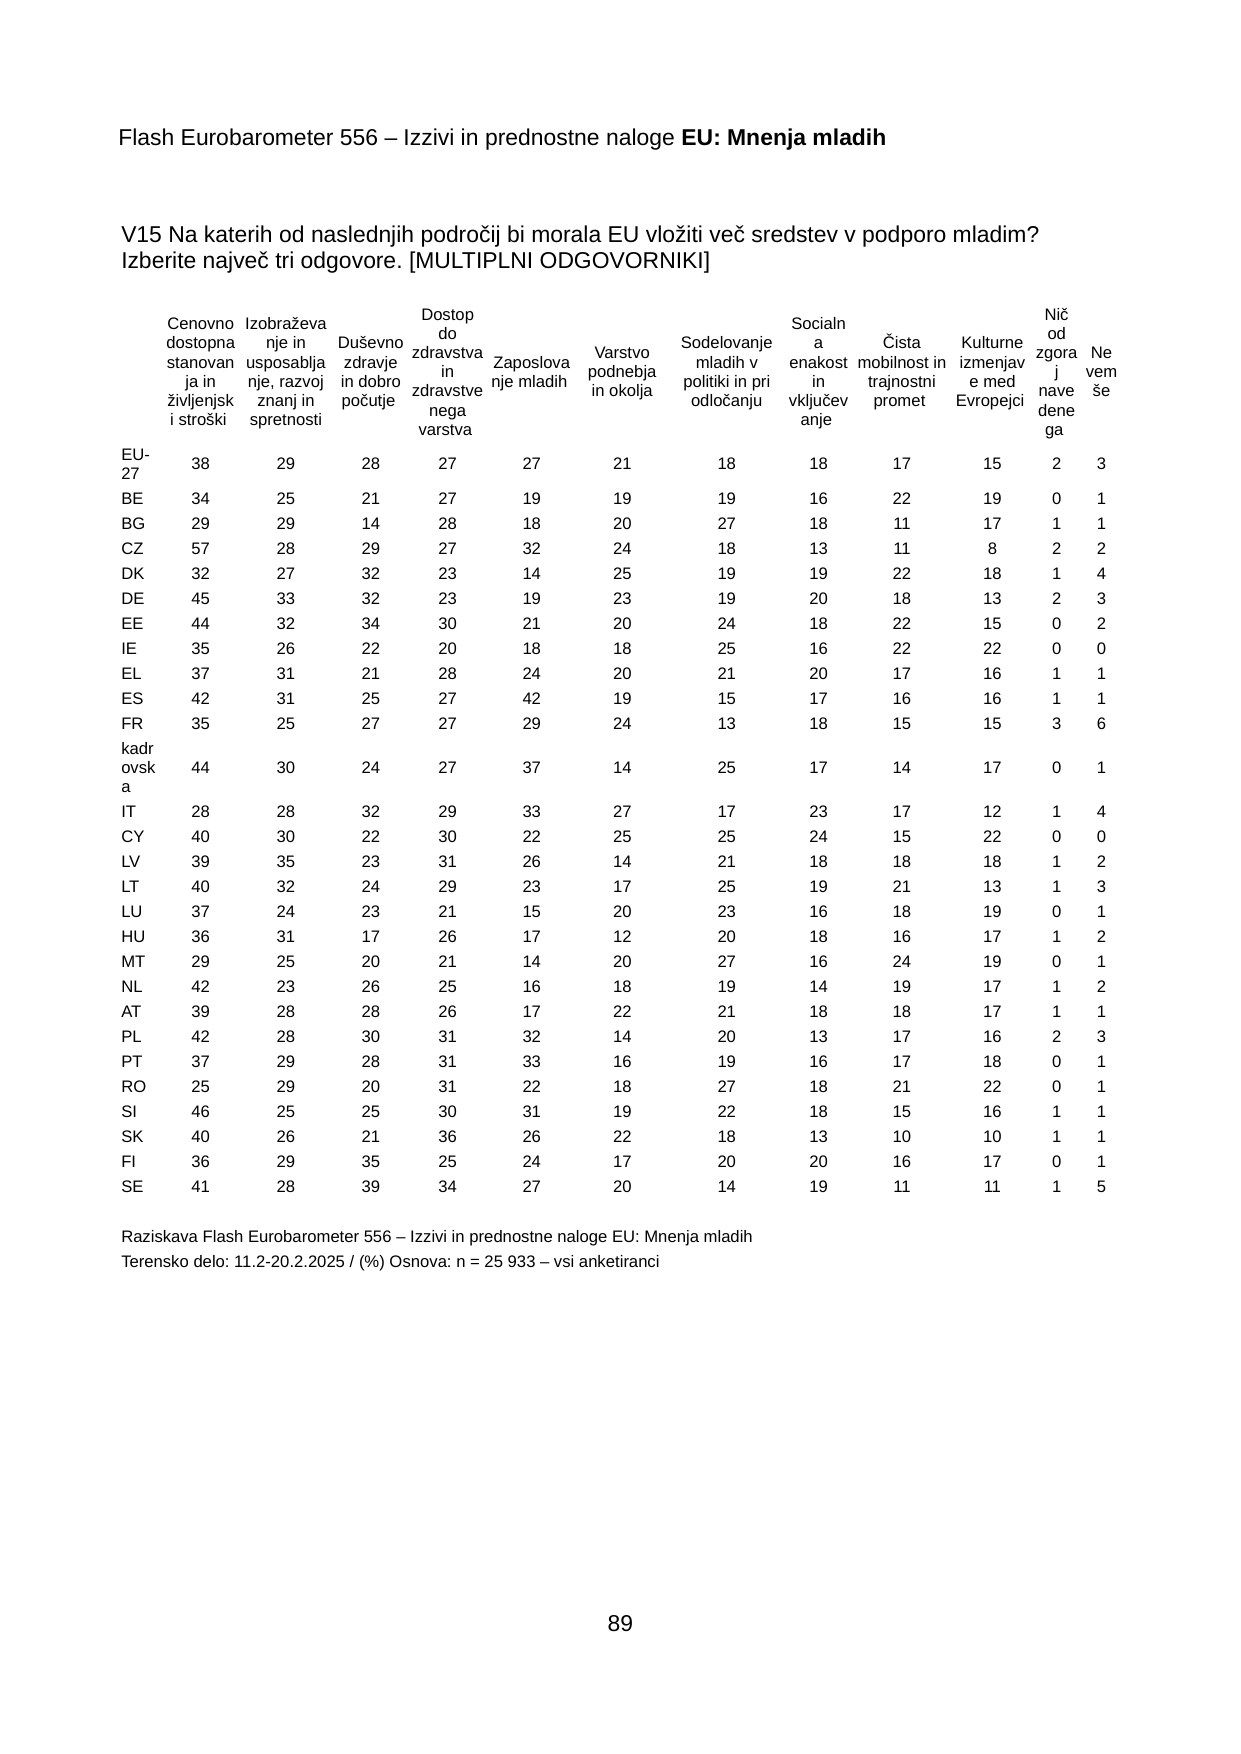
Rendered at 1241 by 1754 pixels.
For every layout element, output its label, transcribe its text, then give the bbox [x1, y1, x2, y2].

table_cell 25 [239, 949, 333, 974]
table_cell 29 [486, 711, 576, 736]
table_cell 19 [486, 586, 576, 611]
table_cell 1 [1033, 561, 1080, 586]
table_cell 18 [785, 1099, 851, 1124]
table_cell [1033, 277, 1080, 302]
table_cell 23 [333, 849, 408, 874]
table_cell 17 [851, 1049, 952, 1074]
table_cell 22 [576, 1124, 668, 1149]
table_cell 0 [1033, 824, 1080, 849]
table_cell 16 [952, 686, 1032, 711]
table_cell 31 [239, 686, 333, 711]
table_cell 37 [163, 661, 238, 686]
table_cell 20 [576, 611, 668, 636]
table_cell 20 [785, 586, 851, 611]
table_cell 3 [1080, 442, 1122, 486]
table_cell 18 [785, 611, 851, 636]
table_cell 34 [333, 611, 408, 636]
table_cell 24 [239, 899, 333, 924]
table_cell 35 [163, 711, 238, 736]
table_cell 29 [163, 511, 238, 536]
table_cell 0 [1033, 899, 1080, 924]
table_cell [1080, 277, 1122, 302]
table_cell [163, 277, 238, 302]
table_cell [163, 1199, 238, 1224]
table_cell 35 [239, 849, 333, 874]
table_cell 44 [163, 611, 238, 636]
table_cell 20 [333, 949, 408, 974]
table_cell 24 [785, 824, 851, 849]
table_cell 20 [576, 899, 668, 924]
table_cell [239, 1199, 333, 1224]
table_cell 15 [668, 686, 785, 711]
table_cell 19 [668, 1049, 785, 1074]
table_cell 0 [1033, 611, 1080, 636]
table_cell [118, 302, 162, 442]
table_cell NL [118, 974, 162, 999]
table_cell 30 [408, 824, 486, 849]
table_cell 18 [785, 711, 851, 736]
table_cell 20 [668, 924, 785, 949]
table_cell [1080, 1199, 1122, 1224]
table_cell 18 [668, 1124, 785, 1149]
table_cell 32 [333, 586, 408, 611]
table_cell 25 [408, 1149, 486, 1174]
table_cell 35 [163, 636, 238, 661]
table_cell 14 [785, 974, 851, 999]
table_cell 15 [851, 824, 952, 849]
table_cell 28 [408, 661, 486, 686]
table_cell 24 [851, 949, 952, 974]
table_cell 18 [785, 511, 851, 536]
table_cell Cenovno dostopna stanovanja in življenjski stroški [163, 302, 238, 442]
table_cell 0 [1033, 1074, 1080, 1099]
table_cell 20 [785, 1149, 851, 1174]
table_cell 26 [408, 999, 486, 1024]
table_cell 27 [576, 799, 668, 824]
table_cell [118, 1199, 162, 1224]
table_cell 0 [1033, 1049, 1080, 1074]
table_cell 12 [576, 924, 668, 949]
table_cell 11 [851, 511, 952, 536]
table_cell Zaposlovanje mladih [486, 302, 576, 442]
table_cell 25 [668, 824, 785, 849]
table_cell LU [118, 899, 162, 924]
table_cell 17 [851, 1024, 952, 1049]
table_cell 42 [163, 1024, 238, 1049]
table_cell 21 [668, 849, 785, 874]
table_cell 1 [1033, 874, 1080, 899]
table_cell PT [118, 1049, 162, 1074]
table_cell IE [118, 636, 162, 661]
table_cell LT [118, 874, 162, 899]
table_cell 20 [576, 1174, 668, 1199]
table_cell 26 [408, 924, 486, 949]
table_cell 25 [668, 736, 785, 799]
table_cell 18 [952, 849, 1032, 874]
table_cell 23 [668, 899, 785, 924]
table_cell 29 [239, 1149, 333, 1174]
table_cell 18 [785, 924, 851, 949]
table_cell 19 [576, 1099, 668, 1124]
table_cell 21 [668, 661, 785, 686]
table_cell 3 [1080, 874, 1122, 899]
table_cell 3 [1080, 1024, 1122, 1049]
table_cell 17 [486, 924, 576, 949]
table_cell 21 [576, 442, 668, 486]
table_cell 20 [668, 1149, 785, 1174]
table_cell SE [118, 1174, 162, 1199]
table_cell 1 [1033, 799, 1080, 824]
table_cell DK [118, 561, 162, 586]
table_cell 32 [333, 799, 408, 824]
table_cell DE [118, 586, 162, 611]
table_cell 17 [668, 799, 785, 824]
table_cell 29 [408, 874, 486, 899]
table_cell 21 [333, 486, 408, 511]
table_cell 3 [1080, 586, 1122, 611]
table_cell 19 [668, 586, 785, 611]
table_cell 16 [851, 1149, 952, 1174]
table_cell 24 [333, 874, 408, 899]
table_cell 14 [576, 736, 668, 799]
table_cell 17 [952, 511, 1032, 536]
table_cell 27 [486, 442, 576, 486]
table_cell 6 [1080, 711, 1122, 736]
table_cell 16 [851, 686, 952, 711]
table_cell 19 [952, 949, 1032, 974]
table_cell 28 [239, 1024, 333, 1049]
table_cell [408, 1199, 486, 1224]
table_cell 25 [668, 636, 785, 661]
table_cell 24 [486, 1149, 576, 1174]
table_cell 19 [952, 486, 1032, 511]
table_cell 28 [333, 999, 408, 1024]
table_cell 22 [851, 636, 952, 661]
table_cell 20 [668, 1024, 785, 1049]
table_cell 25 [408, 974, 486, 999]
table_cell 20 [408, 636, 486, 661]
table_cell Dostop do zdravstva in zdravstvenega varstva [408, 302, 486, 442]
table_cell 18 [851, 999, 952, 1024]
table_cell 16 [952, 1099, 1032, 1124]
table_cell 14 [333, 511, 408, 536]
table_cell 45 [163, 586, 238, 611]
table_cell 29 [239, 511, 333, 536]
table_cell Varstvo podnebja in okolja [576, 302, 668, 442]
table_cell 17 [333, 924, 408, 949]
table_cell 27 [408, 442, 486, 486]
table_cell [851, 1199, 952, 1224]
table_cell 19 [486, 486, 576, 511]
table_cell 37 [163, 1049, 238, 1074]
table_cell 23 [333, 899, 408, 924]
table_cell 18 [668, 536, 785, 561]
table_cell 1 [1080, 511, 1122, 536]
table_cell 15 [851, 1099, 952, 1124]
table_cell 17 [952, 999, 1032, 1024]
table_cell 25 [239, 711, 333, 736]
table_cell 1 [1080, 1074, 1122, 1099]
table_cell 57 [163, 536, 238, 561]
table_cell 28 [239, 799, 333, 824]
table_cell 31 [408, 1074, 486, 1099]
table_cell 19 [785, 874, 851, 899]
table_cell 27 [668, 511, 785, 536]
table_cell 15 [952, 711, 1032, 736]
table_cell 26 [239, 636, 333, 661]
table_cell 22 [952, 824, 1032, 849]
table_cell 0 [1033, 486, 1080, 511]
table_cell 29 [239, 1074, 333, 1099]
table_cell 1 [1080, 949, 1122, 974]
table_cell 40 [163, 874, 238, 899]
table_cell 31 [408, 1049, 486, 1074]
table_cell 22 [851, 561, 952, 586]
table_cell CY [118, 824, 162, 849]
table_cell 14 [486, 949, 576, 974]
table_cell 14 [486, 561, 576, 586]
table_cell Čista mobilnost in trajnostni promet [851, 302, 952, 442]
table_cell 23 [486, 874, 576, 899]
table_cell 1 [1080, 1149, 1122, 1174]
table_cell 23 [576, 586, 668, 611]
table_cell 30 [239, 736, 333, 799]
table_cell 1 [1033, 1124, 1080, 1149]
table_cell 1 [1080, 736, 1122, 799]
table_cell 31 [239, 924, 333, 949]
table_cell EL [118, 661, 162, 686]
table_cell 28 [333, 442, 408, 486]
table_cell Socialna enakost in vključevanje [785, 302, 851, 442]
table_cell 18 [668, 442, 785, 486]
table_cell 16 [785, 486, 851, 511]
table_cell 33 [486, 1049, 576, 1074]
table_cell 27 [668, 1074, 785, 1099]
table_cell IT [118, 799, 162, 824]
table_cell 25 [333, 1099, 408, 1124]
table_cell 28 [239, 536, 333, 561]
table_cell 19 [851, 974, 952, 999]
table_cell 20 [576, 661, 668, 686]
table_cell 2 [1080, 974, 1122, 999]
table_cell 14 [576, 1024, 668, 1049]
table_cell 21 [333, 661, 408, 686]
table_cell 2 [1080, 536, 1122, 561]
table_cell 44 [163, 736, 238, 799]
table_cell Raziskava Flash Eurobarometer 556 – Izzivi in prednostne naloge EU: Mnenja mladih [118, 1224, 1122, 1249]
table_cell 32 [163, 561, 238, 586]
table_cell 40 [163, 1124, 238, 1149]
table_cell 18 [952, 1049, 1032, 1074]
table_cell 17 [576, 1149, 668, 1174]
table_cell 31 [486, 1099, 576, 1124]
table_cell 18 [785, 999, 851, 1024]
table_cell 24 [576, 536, 668, 561]
table_cell 32 [239, 874, 333, 899]
table_cell 23 [785, 799, 851, 824]
table_cell 14 [576, 849, 668, 874]
table_cell 27 [408, 536, 486, 561]
table_cell 31 [408, 849, 486, 874]
table_cell 33 [239, 586, 333, 611]
table_cell ES [118, 686, 162, 711]
table_cell 19 [785, 561, 851, 586]
table_cell [952, 1199, 1032, 1224]
table_cell 17 [576, 874, 668, 899]
table_cell 15 [486, 899, 576, 924]
table_cell 28 [333, 1049, 408, 1074]
table_cell 31 [239, 661, 333, 686]
table_cell Nič od zgoraj navedenega [1033, 302, 1080, 442]
table_cell [952, 277, 1032, 302]
table_cell 22 [333, 636, 408, 661]
table_cell 1 [1033, 974, 1080, 999]
table_cell 41 [163, 1174, 238, 1199]
table_cell 22 [486, 1074, 576, 1099]
table_cell 18 [851, 899, 952, 924]
table_cell 27 [408, 486, 486, 511]
table_cell 21 [486, 611, 576, 636]
table_cell SI [118, 1099, 162, 1124]
table_cell 32 [486, 536, 576, 561]
table_cell 0 [1080, 824, 1122, 849]
table_cell 1 [1080, 686, 1122, 711]
table_cell [851, 277, 952, 302]
table_header V15 Na katerih od naslednjih področij bi morala EU vložiti več sredstev v podporo mladim? Izberite največ tri odgovore. [MULTIPLNI ODGOVORNIKI] [118, 218, 1122, 277]
table_cell 21 [408, 899, 486, 924]
table_cell 1 [1080, 661, 1122, 686]
table_cell 13 [785, 536, 851, 561]
table_cell 24 [333, 736, 408, 799]
table_cell BG [118, 511, 162, 536]
table_cell [576, 277, 668, 302]
table_cell 24 [486, 661, 576, 686]
table_cell 18 [851, 586, 952, 611]
table_cell Izobraževanje in usposabljanje, razvoj znanj in spretnosti [239, 302, 333, 442]
table_cell 40 [163, 824, 238, 849]
table_cell 22 [952, 1074, 1032, 1099]
table_cell [408, 277, 486, 302]
table_cell 13 [668, 711, 785, 736]
table_cell 10 [851, 1124, 952, 1149]
table_cell [668, 1199, 785, 1224]
table_cell 18 [952, 561, 1032, 586]
table_cell 14 [668, 1174, 785, 1199]
table_cell 11 [952, 1174, 1032, 1199]
table_cell 35 [333, 1149, 408, 1174]
table_cell 22 [576, 999, 668, 1024]
table_cell 2 [1033, 1024, 1080, 1049]
table_cell 18 [785, 442, 851, 486]
table_cell 21 [851, 874, 952, 899]
table_cell 2 [1080, 611, 1122, 636]
table_cell 27 [486, 1174, 576, 1199]
table_cell 17 [486, 999, 576, 1024]
table_cell 2 [1033, 586, 1080, 611]
table_cell 25 [239, 1099, 333, 1124]
table_cell BE [118, 486, 162, 511]
table_cell 30 [408, 611, 486, 636]
table_cell Sodelovanje mladih v politiki in pri odločanju [668, 302, 785, 442]
table_cell 29 [239, 442, 333, 486]
table_cell 17 [851, 442, 952, 486]
table_cell 2 [1033, 536, 1080, 561]
table_cell 5 [1080, 1174, 1122, 1199]
table_cell 1 [1080, 486, 1122, 511]
table_cell 25 [576, 824, 668, 849]
table_cell 37 [163, 899, 238, 924]
table_cell 22 [952, 636, 1032, 661]
table_cell 1 [1033, 686, 1080, 711]
table_cell 36 [408, 1124, 486, 1149]
table_cell [239, 277, 333, 302]
table_cell 28 [239, 1174, 333, 1199]
table_cell 26 [486, 1124, 576, 1149]
table_cell 4 [1080, 799, 1122, 824]
table_cell 19 [576, 486, 668, 511]
table_cell RO [118, 1074, 162, 1099]
table_cell 32 [239, 611, 333, 636]
table_cell 8 [952, 536, 1032, 561]
table_cell 23 [408, 586, 486, 611]
table_cell 46 [163, 1099, 238, 1124]
table_cell 39 [333, 1174, 408, 1199]
table_cell 29 [163, 949, 238, 974]
table_cell 2 [1033, 442, 1080, 486]
table_cell 42 [486, 686, 576, 711]
table_cell 21 [851, 1074, 952, 1099]
table_cell 17 [785, 736, 851, 799]
table_cell 28 [163, 799, 238, 824]
table_cell 15 [851, 711, 952, 736]
table_cell 25 [668, 874, 785, 899]
table_cell 13 [952, 874, 1032, 899]
table_cell 18 [486, 636, 576, 661]
table_cell 25 [163, 1074, 238, 1099]
table_cell 37 [486, 736, 576, 799]
table_cell 16 [785, 636, 851, 661]
table_cell 1 [1033, 999, 1080, 1024]
table_cell 32 [333, 561, 408, 586]
table_cell 19 [668, 974, 785, 999]
table_cell 21 [333, 1124, 408, 1149]
table_cell 18 [785, 849, 851, 874]
table_cell 36 [163, 1149, 238, 1174]
table_cell 32 [486, 1024, 576, 1049]
table_cell 22 [851, 611, 952, 636]
table_cell 18 [576, 636, 668, 661]
table_cell 23 [408, 561, 486, 586]
table_cell 39 [163, 849, 238, 874]
table_cell 25 [239, 486, 333, 511]
table_cell 2 [1080, 924, 1122, 949]
table_cell 0 [1033, 636, 1080, 661]
table_cell 42 [163, 974, 238, 999]
table_cell 18 [576, 974, 668, 999]
table_cell 22 [486, 824, 576, 849]
table_cell 1 [1080, 899, 1122, 924]
table_cell 27 [408, 711, 486, 736]
table_cell 0 [1033, 949, 1080, 974]
table_cell 10 [952, 1124, 1032, 1149]
table_cell 38 [163, 442, 238, 486]
table_cell 11 [851, 1174, 952, 1199]
table_cell [486, 1199, 576, 1224]
table_cell 17 [952, 1149, 1032, 1174]
table_cell 0 [1080, 636, 1122, 661]
table_cell 19 [668, 561, 785, 586]
table_cell 26 [486, 849, 576, 874]
table_cell 25 [333, 686, 408, 711]
table_cell LV [118, 849, 162, 874]
table_cell [668, 277, 785, 302]
table_cell 31 [408, 1024, 486, 1049]
table_cell 18 [576, 1074, 668, 1099]
table_cell [1033, 1199, 1080, 1224]
table_cell kadrovska [118, 736, 162, 799]
table_cell 22 [333, 824, 408, 849]
table_cell 16 [952, 661, 1032, 686]
table_cell 28 [239, 999, 333, 1024]
table_cell 19 [668, 486, 785, 511]
table_cell 27 [668, 949, 785, 974]
table_cell 21 [408, 949, 486, 974]
table_cell 12 [952, 799, 1032, 824]
table_cell 16 [952, 1024, 1032, 1049]
table_cell 1 [1080, 1124, 1122, 1149]
table_cell 18 [851, 849, 952, 874]
table_cell 27 [239, 561, 333, 586]
table_cell 26 [333, 974, 408, 999]
table_cell 4 [1080, 561, 1122, 586]
table_cell 17 [851, 799, 952, 824]
table_cell EE [118, 611, 162, 636]
table_cell 1 [1033, 1099, 1080, 1124]
table_cell Kulturne izmenjave med Evropejci [952, 302, 1032, 442]
table_cell 20 [333, 1074, 408, 1099]
table_cell 34 [408, 1174, 486, 1199]
table_cell 27 [408, 686, 486, 711]
table_cell 30 [408, 1099, 486, 1124]
table_cell 17 [952, 736, 1032, 799]
table_cell [576, 1199, 668, 1224]
table_cell 15 [952, 442, 1032, 486]
table_cell 22 [668, 1099, 785, 1124]
table_cell 20 [576, 949, 668, 974]
table_cell 0 [1033, 736, 1080, 799]
table_cell [785, 1199, 851, 1224]
table_cell 1 [1080, 999, 1122, 1024]
table_cell 24 [668, 611, 785, 636]
table_cell 13 [952, 586, 1032, 611]
table_cell 18 [785, 1074, 851, 1099]
table_cell CZ [118, 536, 162, 561]
table_cell 27 [333, 711, 408, 736]
table_cell 42 [163, 686, 238, 711]
table_cell 1 [1080, 1049, 1122, 1074]
table_cell 17 [952, 924, 1032, 949]
table_cell 18 [486, 511, 576, 536]
table_cell [785, 277, 851, 302]
table_cell 16 [851, 924, 952, 949]
table_cell 0 [1033, 1149, 1080, 1174]
table_cell MT [118, 949, 162, 974]
table_cell 21 [668, 999, 785, 1024]
table_cell 16 [576, 1049, 668, 1074]
table_cell Duševno zdravje in dobro počutje [333, 302, 408, 442]
table_cell 2 [1080, 849, 1122, 874]
table_cell 29 [333, 536, 408, 561]
table_cell 19 [785, 1174, 851, 1199]
table_cell 1 [1033, 1174, 1080, 1199]
table_cell 1 [1080, 1099, 1122, 1124]
table_cell 29 [408, 799, 486, 824]
table_cell 30 [239, 824, 333, 849]
table_cell 30 [333, 1024, 408, 1049]
table_cell 16 [785, 949, 851, 974]
table_cell 19 [952, 899, 1032, 924]
table_cell 27 [408, 736, 486, 799]
table_cell 25 [576, 561, 668, 586]
table_cell 19 [576, 686, 668, 711]
table_cell [118, 277, 162, 302]
table_cell 29 [239, 1049, 333, 1074]
table_cell 3 [1033, 711, 1080, 736]
table_cell 20 [785, 661, 851, 686]
table_cell FI [118, 1149, 162, 1174]
table_cell 1 [1033, 511, 1080, 536]
table_cell 34 [163, 486, 238, 511]
table_cell 22 [851, 486, 952, 511]
table_cell 28 [408, 511, 486, 536]
table_cell 14 [851, 736, 952, 799]
table_cell 13 [785, 1124, 851, 1149]
table_cell [333, 277, 408, 302]
table_cell 36 [163, 924, 238, 949]
table_cell 16 [785, 899, 851, 924]
table_cell 24 [576, 711, 668, 736]
table_cell 16 [785, 1049, 851, 1074]
table_cell 23 [239, 974, 333, 999]
table_cell PL [118, 1024, 162, 1049]
table_cell 1 [1033, 849, 1080, 874]
table_cell 17 [785, 686, 851, 711]
table_cell HU [118, 924, 162, 949]
table_cell EU-27 [118, 442, 162, 486]
table_cell 17 [851, 661, 952, 686]
table_cell 39 [163, 999, 238, 1024]
table_cell 33 [486, 799, 576, 824]
table_cell 13 [785, 1024, 851, 1049]
table_cell AT [118, 999, 162, 1024]
table_cell FR [118, 711, 162, 736]
table_cell 15 [952, 611, 1032, 636]
table_cell Ne vem še [1080, 302, 1122, 442]
table_cell [333, 1199, 408, 1224]
table_cell 16 [486, 974, 576, 999]
table_cell 11 [851, 536, 952, 561]
table_cell 26 [239, 1124, 333, 1149]
table_cell 1 [1033, 924, 1080, 949]
table_cell Terensko delo: 11.2-20.2.2025 / (%) Osnova: n = 25 933 – vsi anketiranci [118, 1249, 1122, 1274]
table_cell 17 [952, 974, 1032, 999]
table_cell SK [118, 1124, 162, 1149]
table_cell 1 [1033, 661, 1080, 686]
table_cell 20 [576, 511, 668, 536]
table_cell [486, 277, 576, 302]
